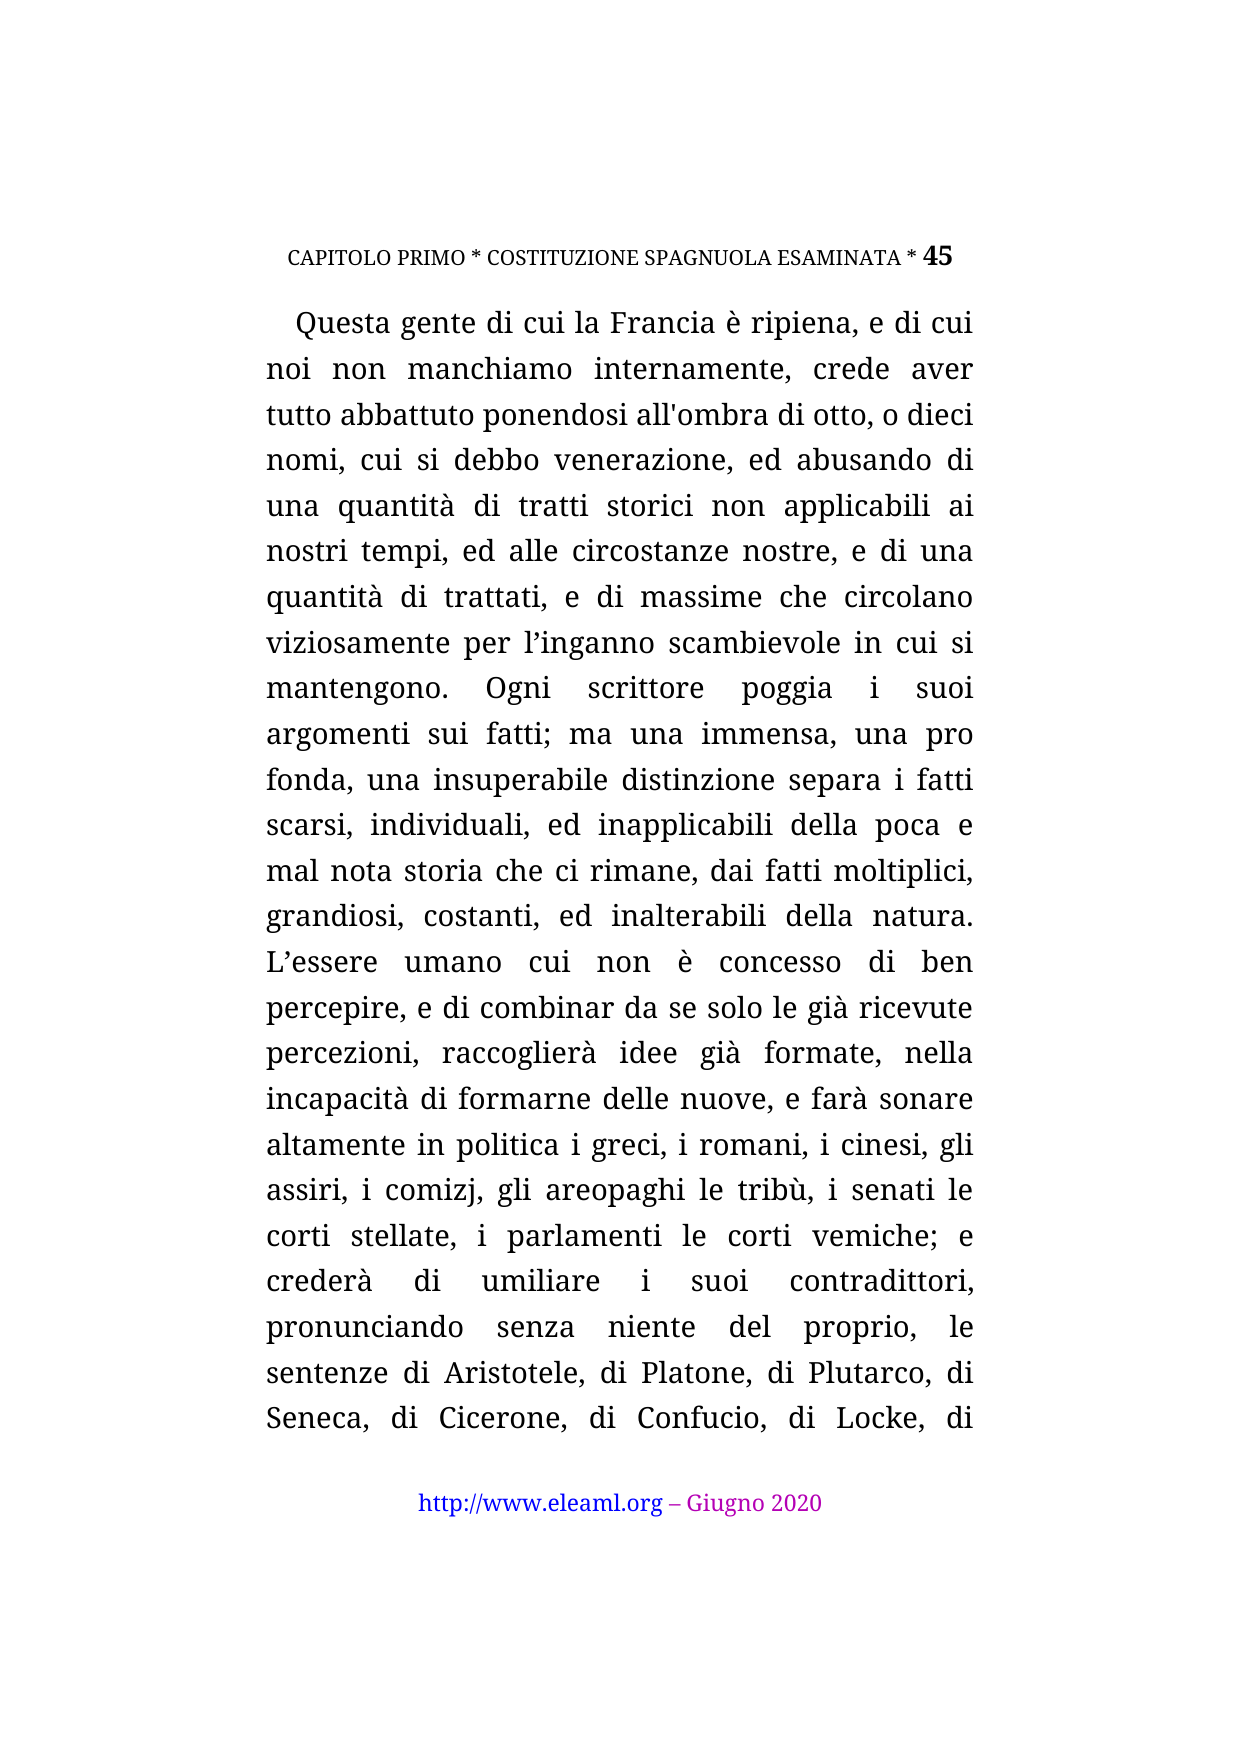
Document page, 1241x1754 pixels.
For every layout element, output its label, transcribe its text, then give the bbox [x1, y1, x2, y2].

text Questa gente di cui la Francia è ripiena, e di cui noi non manchiamo internamente, crede aver tutto abbattuto ponendosi all'ombra di otto, o dieci nomi, cui si debbo venerazione, ed abusando di una quantità di tratti storici non applicabili ai nostri tempi, ed alle circostanze nostre, e di una quantità di trattati, e di massime che circolano viziosamente per l’inganno scambievole in cui si mantengono. Ogni scrittore poggia i suoi argomenti sui fatti; ma una immensa, una pro fonda, una insuperabile distinzione separa i fatti scarsi, individuali, ed inapplicabili della poca e mal nota storia che ci rimane, dai fatti moltiplici, grandiosi, costanti, ed inalterabili della natura. L’essere umano cui non è concesso di ben percepire, e di combinar da se solo le già ricevute percezioni, raccoglierà idee già formate, nella incapacità di formarne delle nuove, e farà sonare altamente in politica i greci, i romani, i cinesi, gli assiri, i comizj, gli areopaghi le tribù, i senati le corti stellate, i parlamenti le corti vemiche; e crederà di umiliare i suoi contradittori, pronunciando senza niente del proprio, le sentenze di Aristotele, di Platone, di Plutarco, di Seneca, di Cicerone, di Confucio, di Locke, di [266, 303, 974, 1437]
